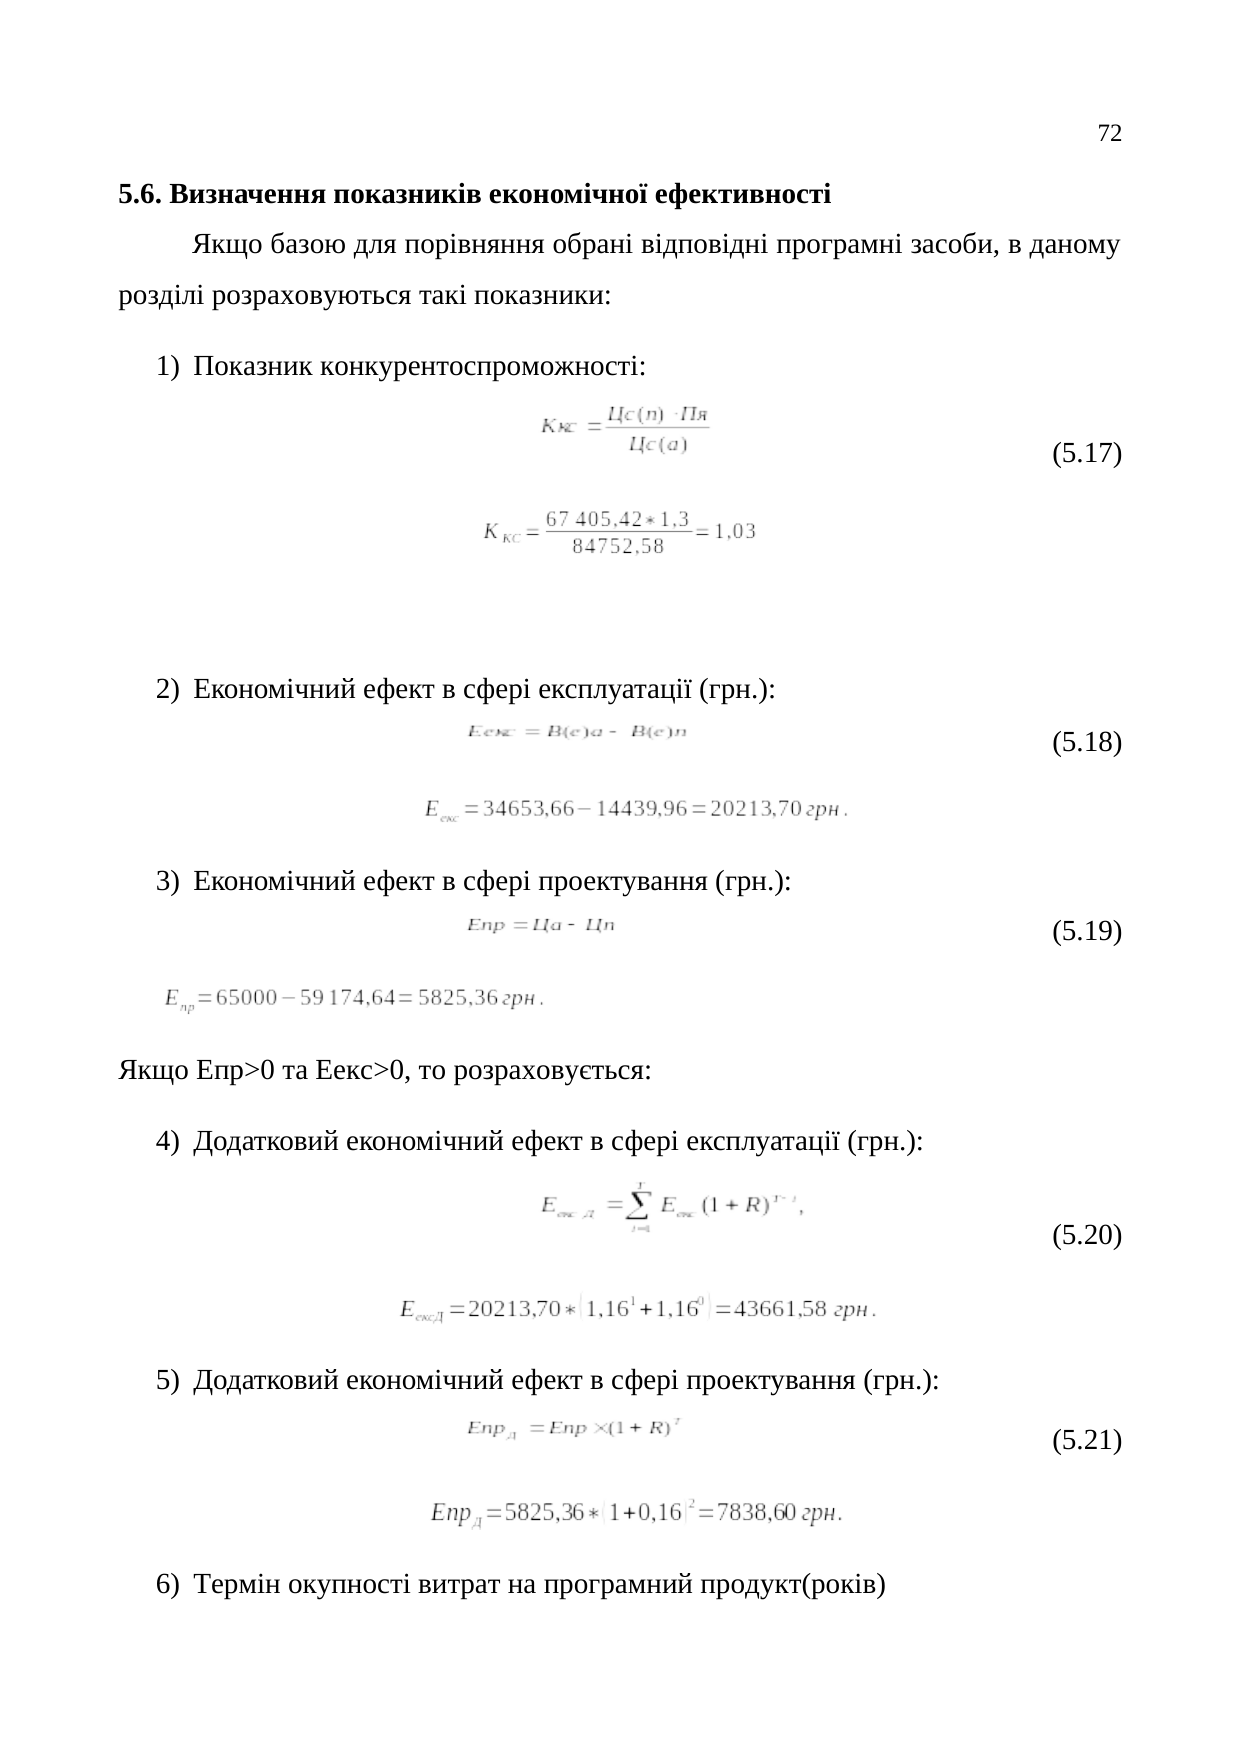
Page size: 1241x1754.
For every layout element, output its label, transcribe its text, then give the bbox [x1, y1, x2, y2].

list Показник конкурентоспроможності: [156, 348, 1122, 382]
text (5.20) [118, 1174, 1122, 1251]
text (5.21) [118, 1412, 1122, 1456]
text Якщо базою для порівняння обрані відповідні програмні засоби, в даному розділі розраховуються такі показники: [118, 227, 1122, 311]
text (5.18) [118, 721, 1122, 757]
text (5.19) [118, 913, 1122, 947]
list Додатковий економічний ефект в сфері проектування (грн.): [156, 1362, 1122, 1396]
text (5.17) [118, 398, 1122, 468]
text Якщо Епр>0 та Еекс>0, то розраховується: [118, 1052, 1122, 1086]
list Додатковий економічний ефект в сфері експлуатації (грн.): [156, 1123, 1122, 1157]
subtitle 5.6. Визначення показників економічної ефективності [118, 176, 1122, 210]
list Термін окупності витрат на програмний продукт(років) [156, 1566, 1122, 1599]
list Економічний ефект в сфері експлуатації (грн.): [156, 671, 1122, 704]
list Економічний ефект в сфері проектування (грн.): [156, 863, 1122, 896]
